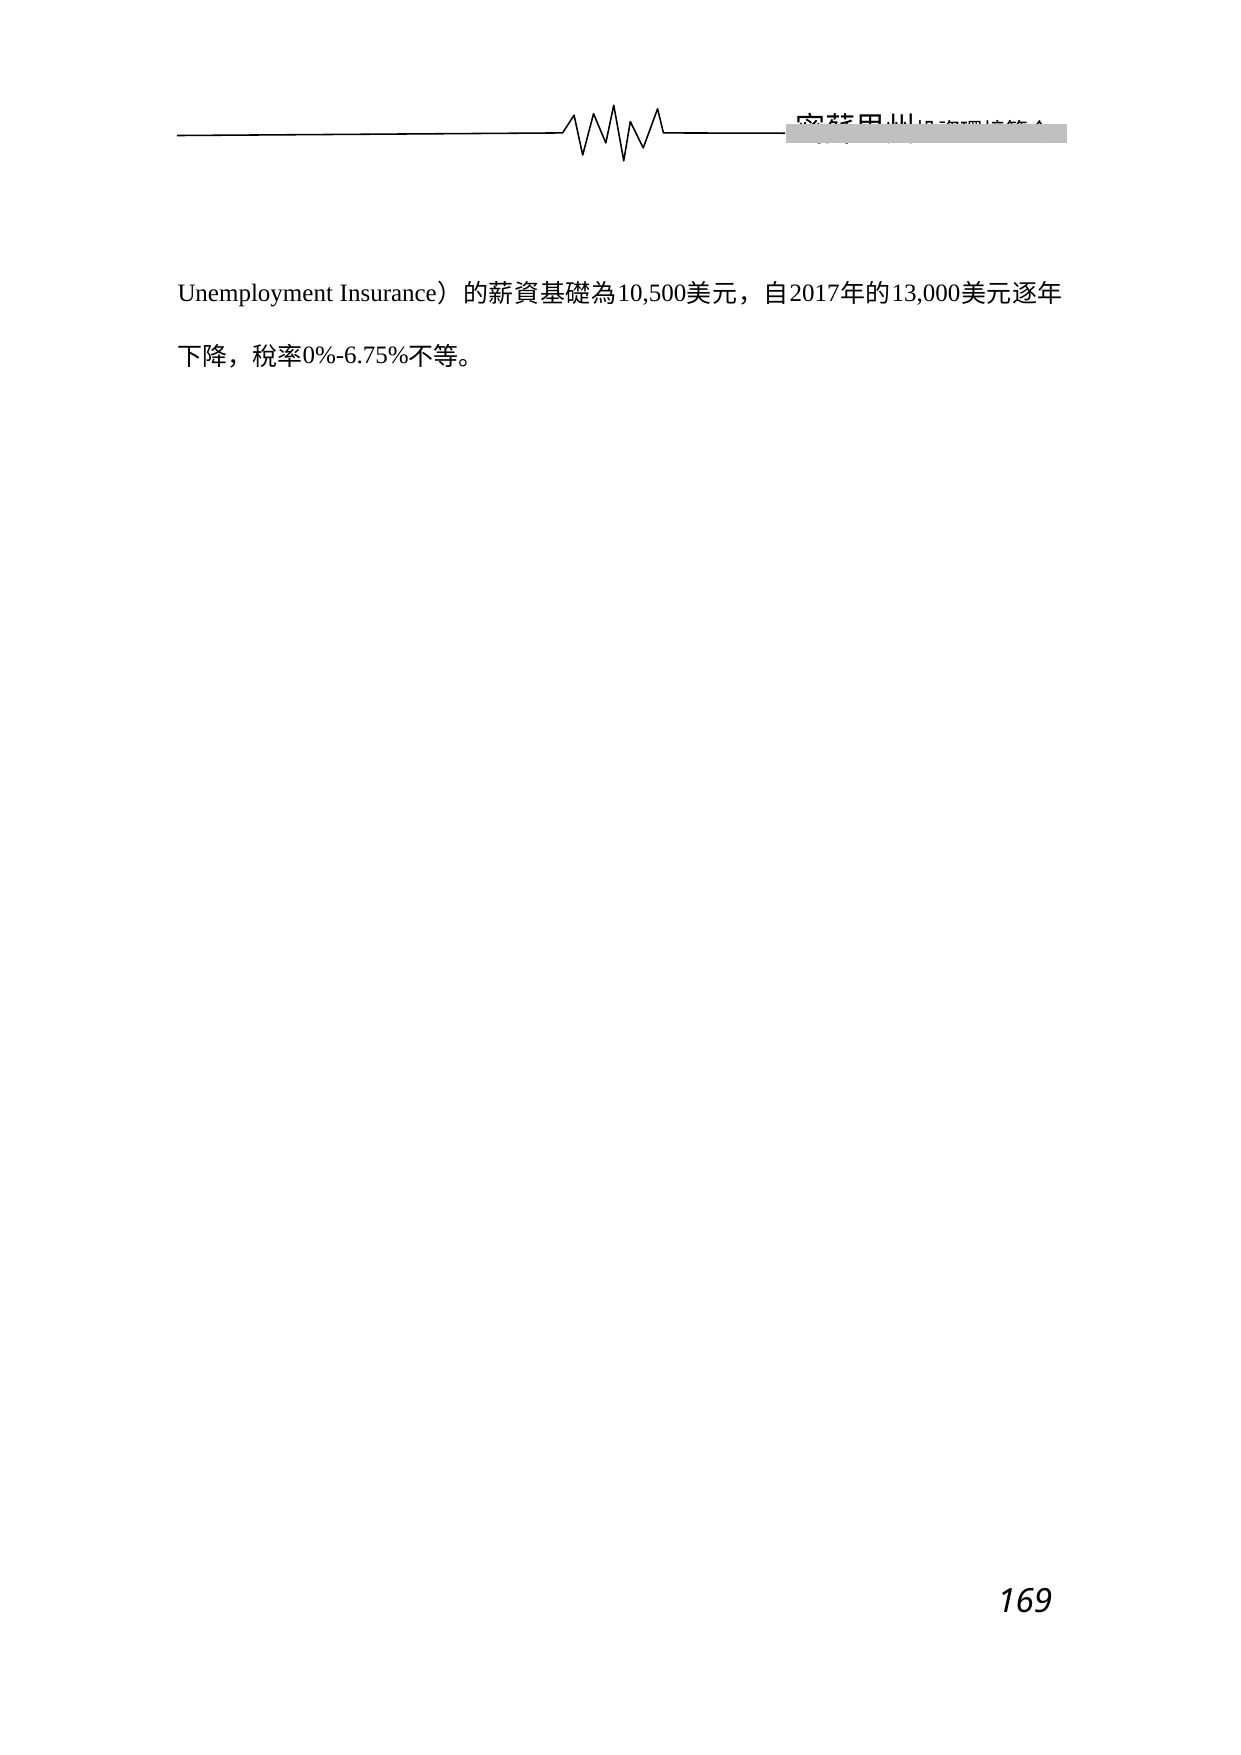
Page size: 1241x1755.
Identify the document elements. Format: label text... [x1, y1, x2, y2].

text Unemployment Insurance）的薪資基礎為10,500美元，自2017年的13,000美元逐年下降，稅率0%-6.75%不等。 [177, 250, 1063, 375]
